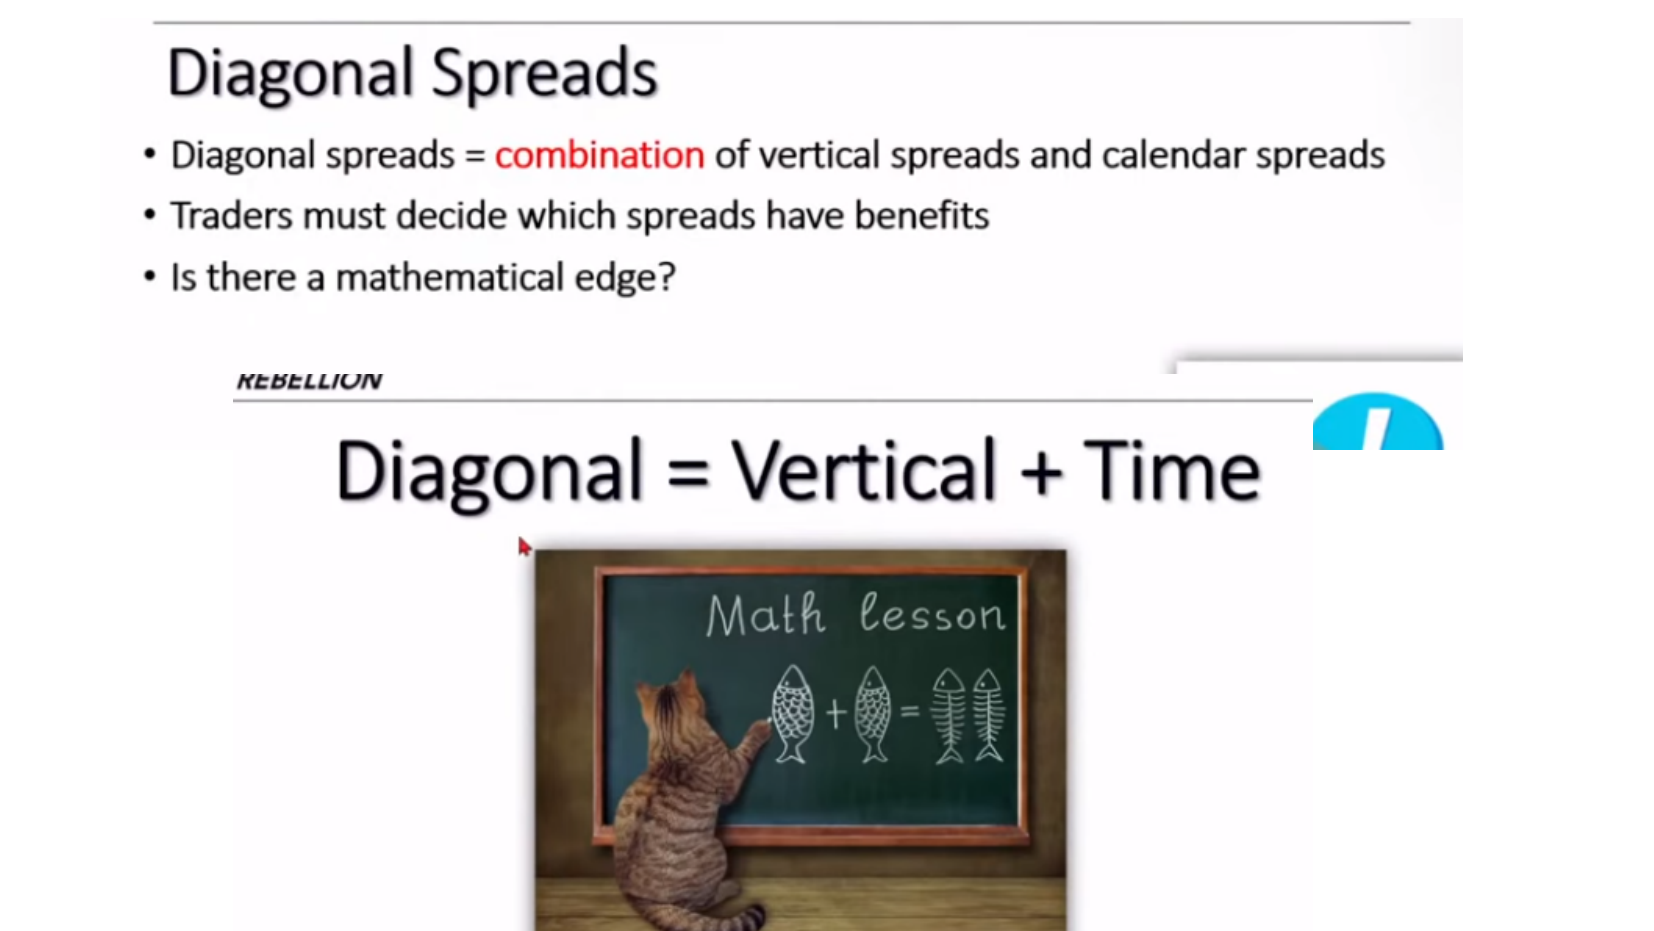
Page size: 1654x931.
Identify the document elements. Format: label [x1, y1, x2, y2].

picture [100, 18, 1463, 931]
